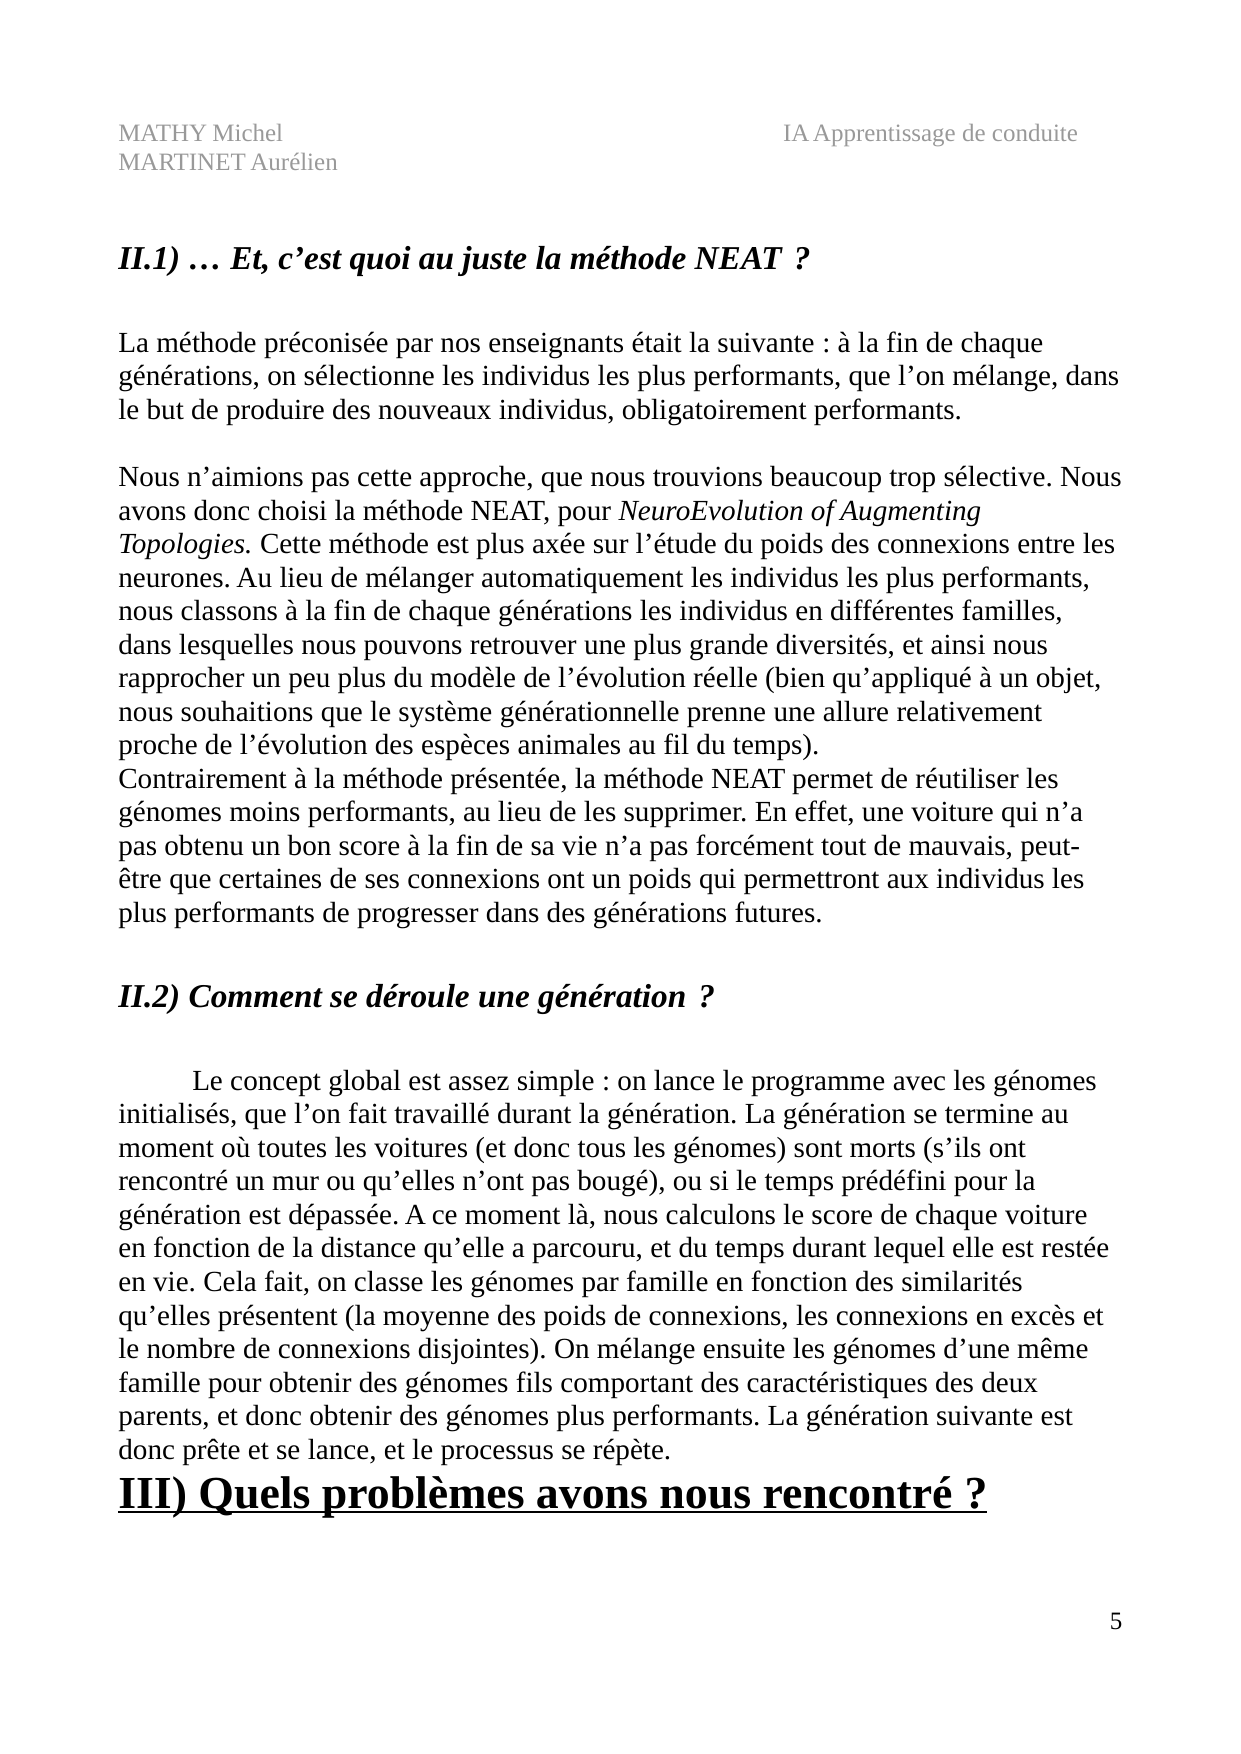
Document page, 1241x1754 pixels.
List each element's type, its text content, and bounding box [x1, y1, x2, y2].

text III) Quels problèmes avons nous rencontré ? [118, 1465, 1122, 1518]
text La méthode préconisée par nos enseignants était la suivante : à la fin de chaque générations, on sélectionne les individus les plus performants, que l’on mélange, dans le but de produire des nouveaux individus, obligatoirement performants. [118, 325, 1122, 426]
text Le concept global est assez simple : on lance le programme avec les génomes initialisés, que l’on fait travaillé durant la génération. La génération se termine au moment où toutes les voitures (et donc tous les génomes) sont morts (s’ils ont rencontré un mur ou qu’elles n’ont pas bougé), ou si le temps prédéfini pour la génération est dépassée. A ce moment là, nous calculons le score de chaque voiture en fonction de la distance qu’elle a parcouru, et du temps durant lequel elle est restée en vie. Cela fait, on classe les génomes par famille en fonction des similarités qu’elles présentent (la moyenne des poids de connexions, les connexions en excès et le nombre de connexions disjointes). On mélange ensuite les génomes d’une même famille pour obtenir des génomes fils comportant des caractéristiques des deux parents, et donc obtenir des génomes plus performants. La génération suivante est donc prête et se lance, et le processus se répète. [118, 1063, 1122, 1465]
text II.1) … Et, c’est quoi au juste la méthode NEAT ? [118, 239, 1122, 277]
text II.2) Comment se déroule une génération ? [118, 977, 1122, 1015]
text Nous n’aimions pas cette approche, que nous trouvions beaucoup trop sélective. Nous avons donc choisi la méthode NEAT, pour NeuroEvolution of Augmenting Topologies. Cette méthode est plus axée sur l’étude du poids des connexions entre les neurones. Au lieu de mélanger automatiquement les individus les plus performants, nous classons à la fin de chaque générations les individus en différentes familles, dans lesquelles nous pouvons retrouver une plus grande diversités, et ainsi nous rapprocher un peu plus du modèle de l’évolution réelle (bien qu’appliqué à un objet, nous souhaitions que le système générationnelle prenne une allure relativement proche de l’évolution des espèces animales au fil du temps). [118, 459, 1122, 761]
text Contrairement à la méthode présentée, la méthode NEAT permet de réutiliser les génomes moins performants, au lieu de les supprimer. En effet, une voiture qui n’a pas obtenu un bon score à la fin de sa vie n’a pas forcément tout de mauvais, peut-être que certaines de ses connexions ont un poids qui permettront aux individus les plus performants de progresser dans des générations futures. [118, 761, 1122, 929]
